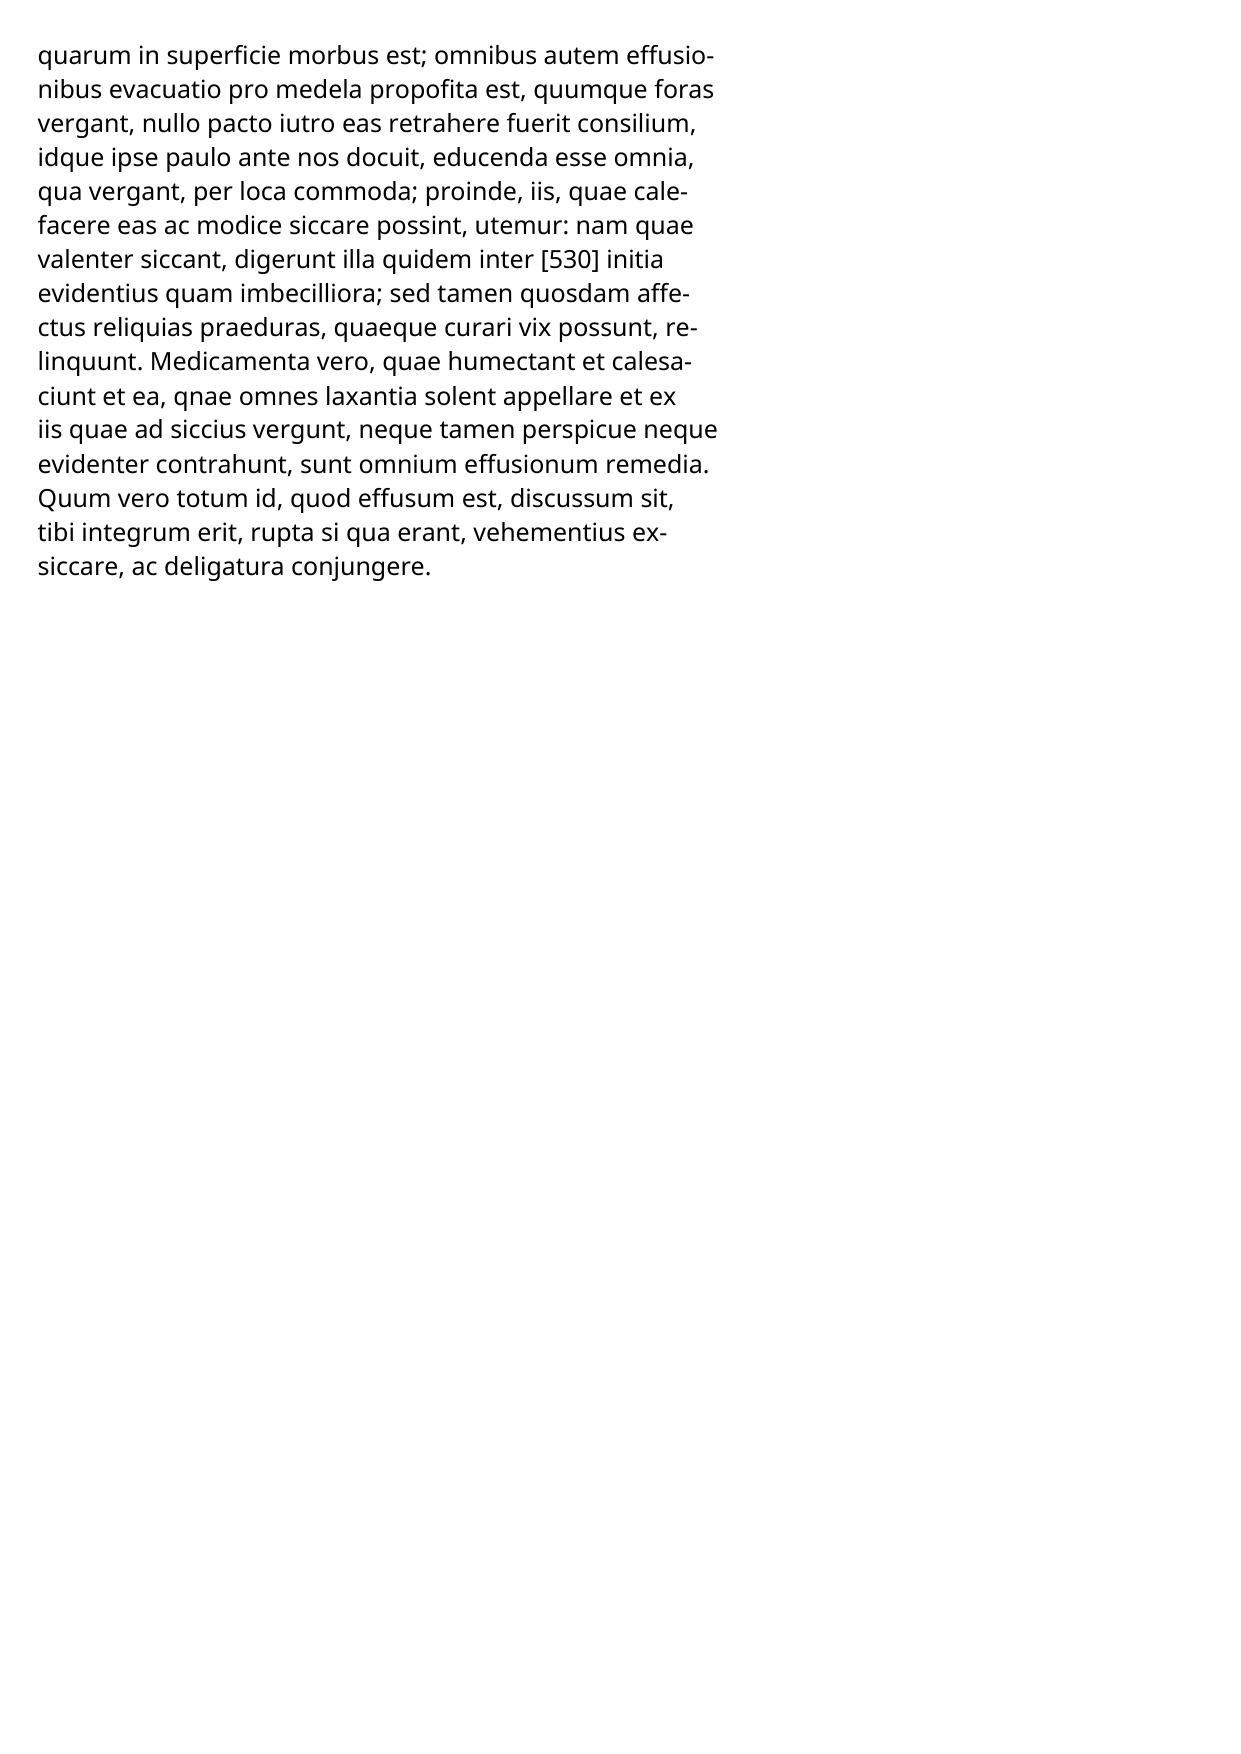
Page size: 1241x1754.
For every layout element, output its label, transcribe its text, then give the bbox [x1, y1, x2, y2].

text quarum in superficie morbus est; omnibus autem effusio- nibus evacuatio pro medela propofita est, quumque foras vergant, nullo pacto iutro eas retrahere fuerit consilium, idque ipse paulo ante nos docuit, educenda esse omnia, qua vergant, per loca commoda; proinde, iis, quae cale- facere eas ac modice siccare possint, utemur: nam quae valenter siccant, digerunt illa quidem inter [530] initia evidentius quam imbecilliora; sed tamen quosdam affe- ctus reliquias praeduras, quaeque curari vix possunt, re- linquunt. Medicamenta vero, quae humectant et calesa- ciunt et ea, qnae omnes laxantia solent appellare et ex iis quae ad siccius vergunt, neque tamen perspicue neque evidenter contrahunt, sunt omnium effusionum remedia. Quum vero totum id, quod effusum est, discussum sit, tibi integrum erit, rupta si qua erant, vehementius ex- siccare, ac deligatura conjungere. [37, 37, 1203, 582]
